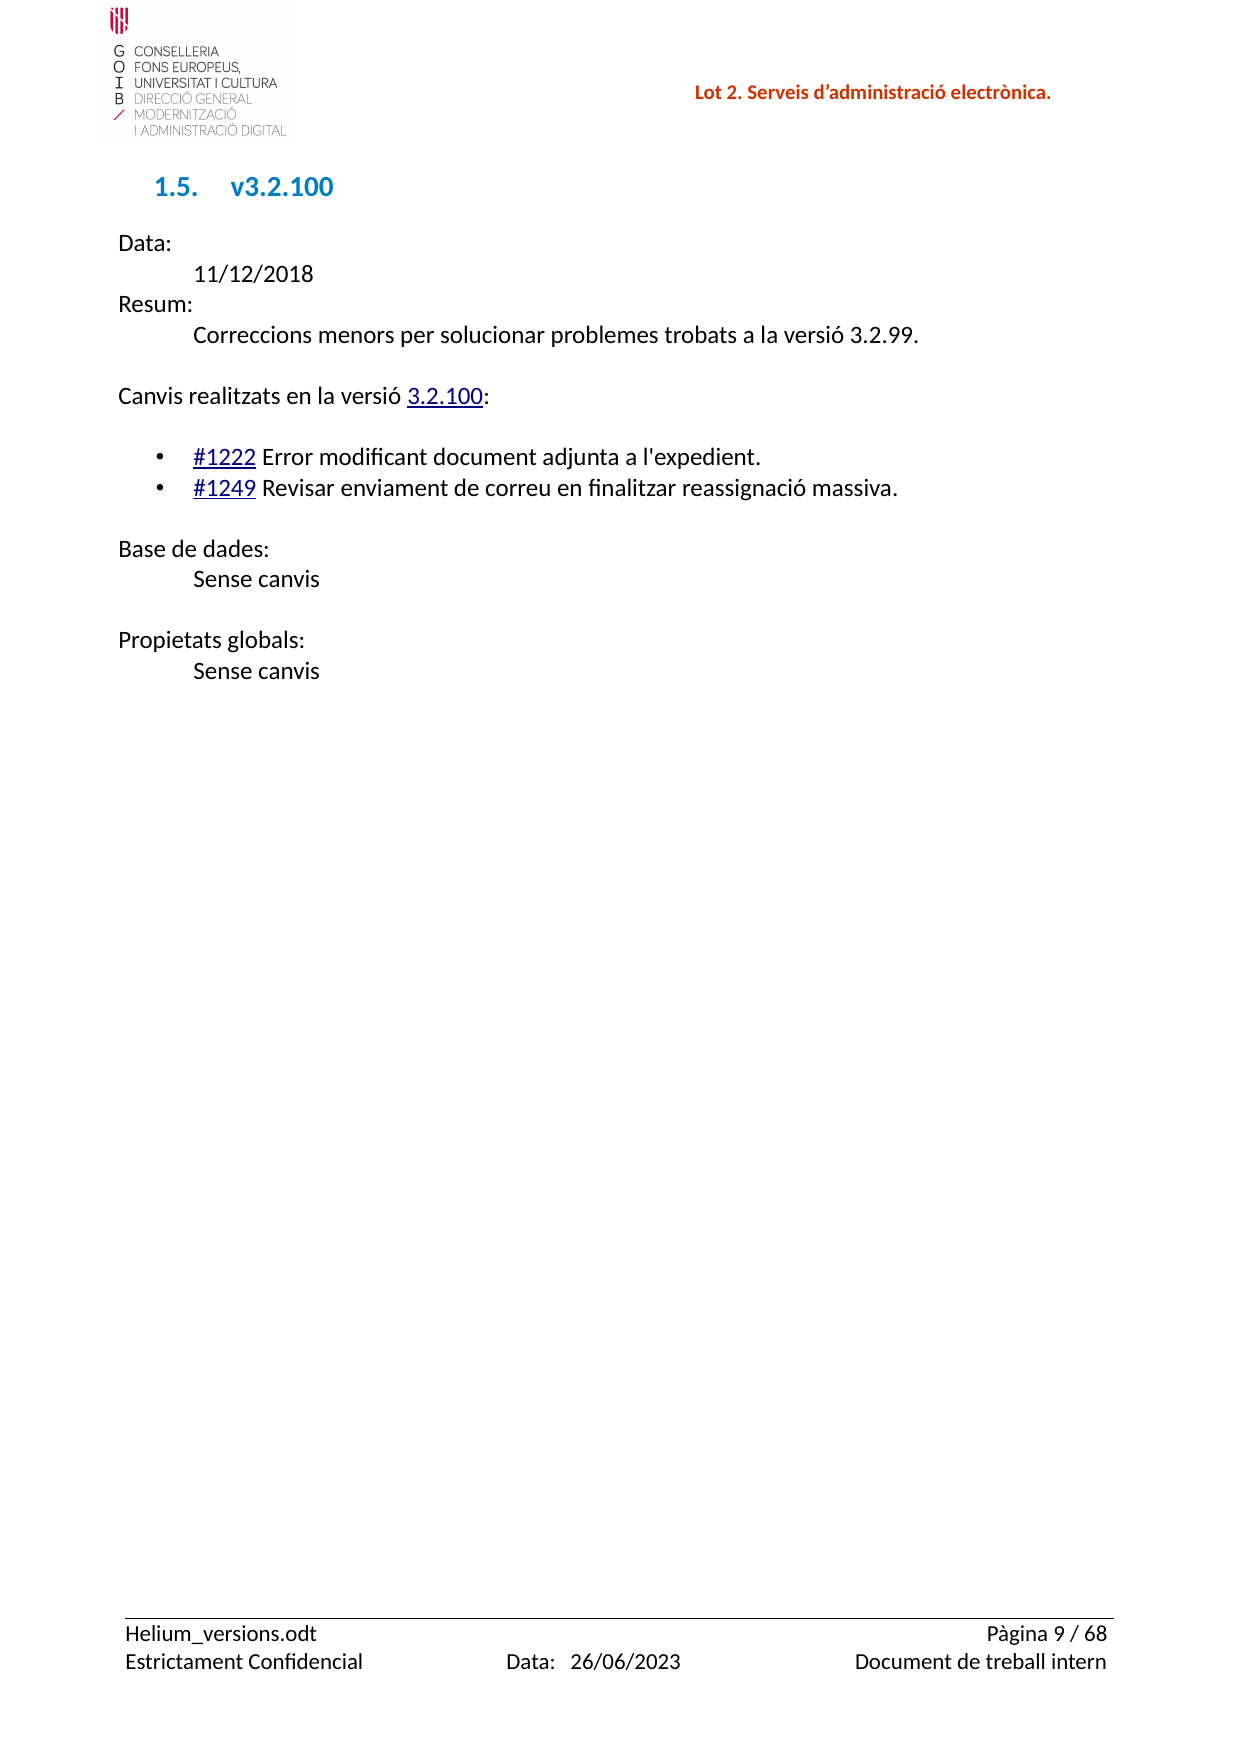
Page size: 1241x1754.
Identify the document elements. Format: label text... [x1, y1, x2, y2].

list #1222 Error modificant document adjunta a l'expedient. [156, 441, 1122, 472]
text Correccions menors per solucionar problemes trobats a la versió 3.2.99. [118, 319, 1122, 350]
subtitle v3.2.100 [153, 168, 1122, 204]
text Sense canvis [118, 563, 1122, 594]
text Propietats globals: [118, 624, 1122, 655]
text Sense canvis [118, 655, 1122, 685]
text Base de dades: [118, 533, 1122, 563]
text Resum: [118, 289, 1122, 319]
text Canvis realitzats en la versió 3.2.100: [118, 380, 1122, 411]
list #1249 Revisar enviament de correu en finalitzar reassignació massiva. [156, 472, 1122, 502]
text 11/12/2018 [118, 258, 1122, 289]
picture [100, 0, 297, 144]
text Data: [118, 228, 1122, 258]
